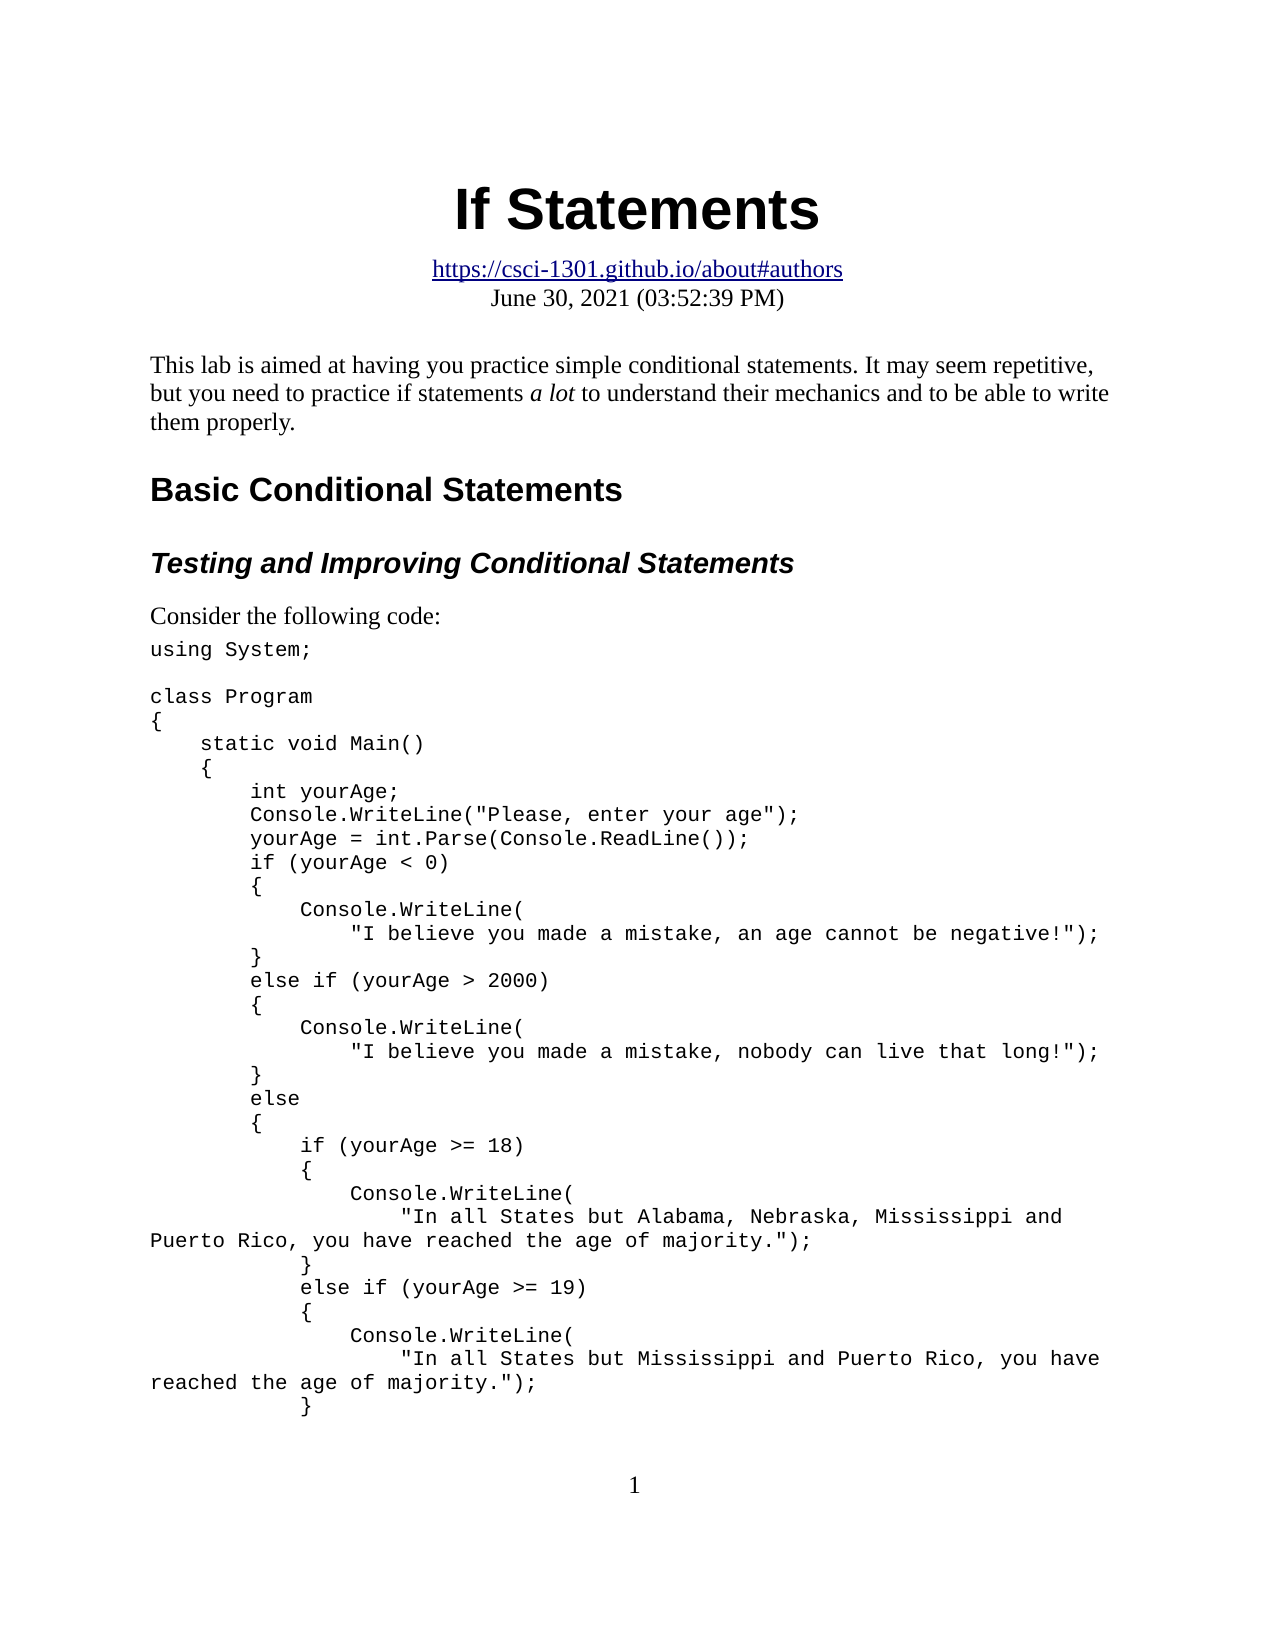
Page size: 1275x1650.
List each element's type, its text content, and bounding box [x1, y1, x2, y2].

text } [150, 1396, 1125, 1419]
text June 30, 2021 (03:52:39 PM) [150, 283, 1125, 312]
text "In all States but Alabama, Nebraska, Mississippi and Puerto Rico, you have reached the age of majority."); [150, 1206, 1125, 1254]
subtitle Testing and Improving Conditional Statements [150, 546, 1125, 580]
text { [150, 1301, 1125, 1324]
subtitle Basic Conditional Statements [150, 470, 1125, 509]
text } [150, 1254, 1125, 1277]
text Console.WriteLine( [150, 1183, 1125, 1206]
text This lab is aimed at having you practice simple conditional statements. It may seem repetitive, but you need to practice if statements a lot to understand their mechanics and to be able to write them properly. [150, 350, 1125, 436]
text static void Main() [150, 733, 1125, 757]
text } [150, 1064, 1125, 1088]
text Console.WriteLine("Please, enter your age"); [150, 804, 1125, 828]
text Console.WriteLine( [150, 1017, 1125, 1041]
text using System; [150, 639, 1125, 662]
text class Program [150, 686, 1125, 710]
text "I believe you made a mistake, an age cannot be negative!"); [150, 923, 1125, 946]
text { [150, 710, 1125, 733]
text "In all States but Mississippi and Puerto Rico, you have reached the age of majority."); [150, 1348, 1125, 1396]
text Console.WriteLine( [150, 1324, 1125, 1348]
text if (yourAge >= 18) [150, 1135, 1125, 1159]
text int yourAge; [150, 781, 1125, 804]
text yourAge = int.Parse(Console.ReadLine()); [150, 828, 1125, 852]
text Console.WriteLine( [150, 899, 1125, 923]
text { [150, 1112, 1125, 1135]
text else if (yourAge > 2000) [150, 970, 1125, 993]
text if (yourAge < 0) [150, 852, 1125, 875]
text else [150, 1088, 1125, 1112]
text else if (yourAge >= 19) [150, 1277, 1125, 1301]
text { [150, 757, 1125, 781]
text https://csci-1301.github.io/about#authors [150, 254, 1125, 283]
text { [150, 875, 1125, 899]
text Consider the following code: [150, 601, 1125, 630]
text } [150, 946, 1125, 970]
title If Statements [150, 175, 1125, 242]
text { [150, 1159, 1125, 1183]
text "I believe you made a mistake, nobody can live that long!"); [150, 1041, 1125, 1064]
text { [150, 993, 1125, 1017]
